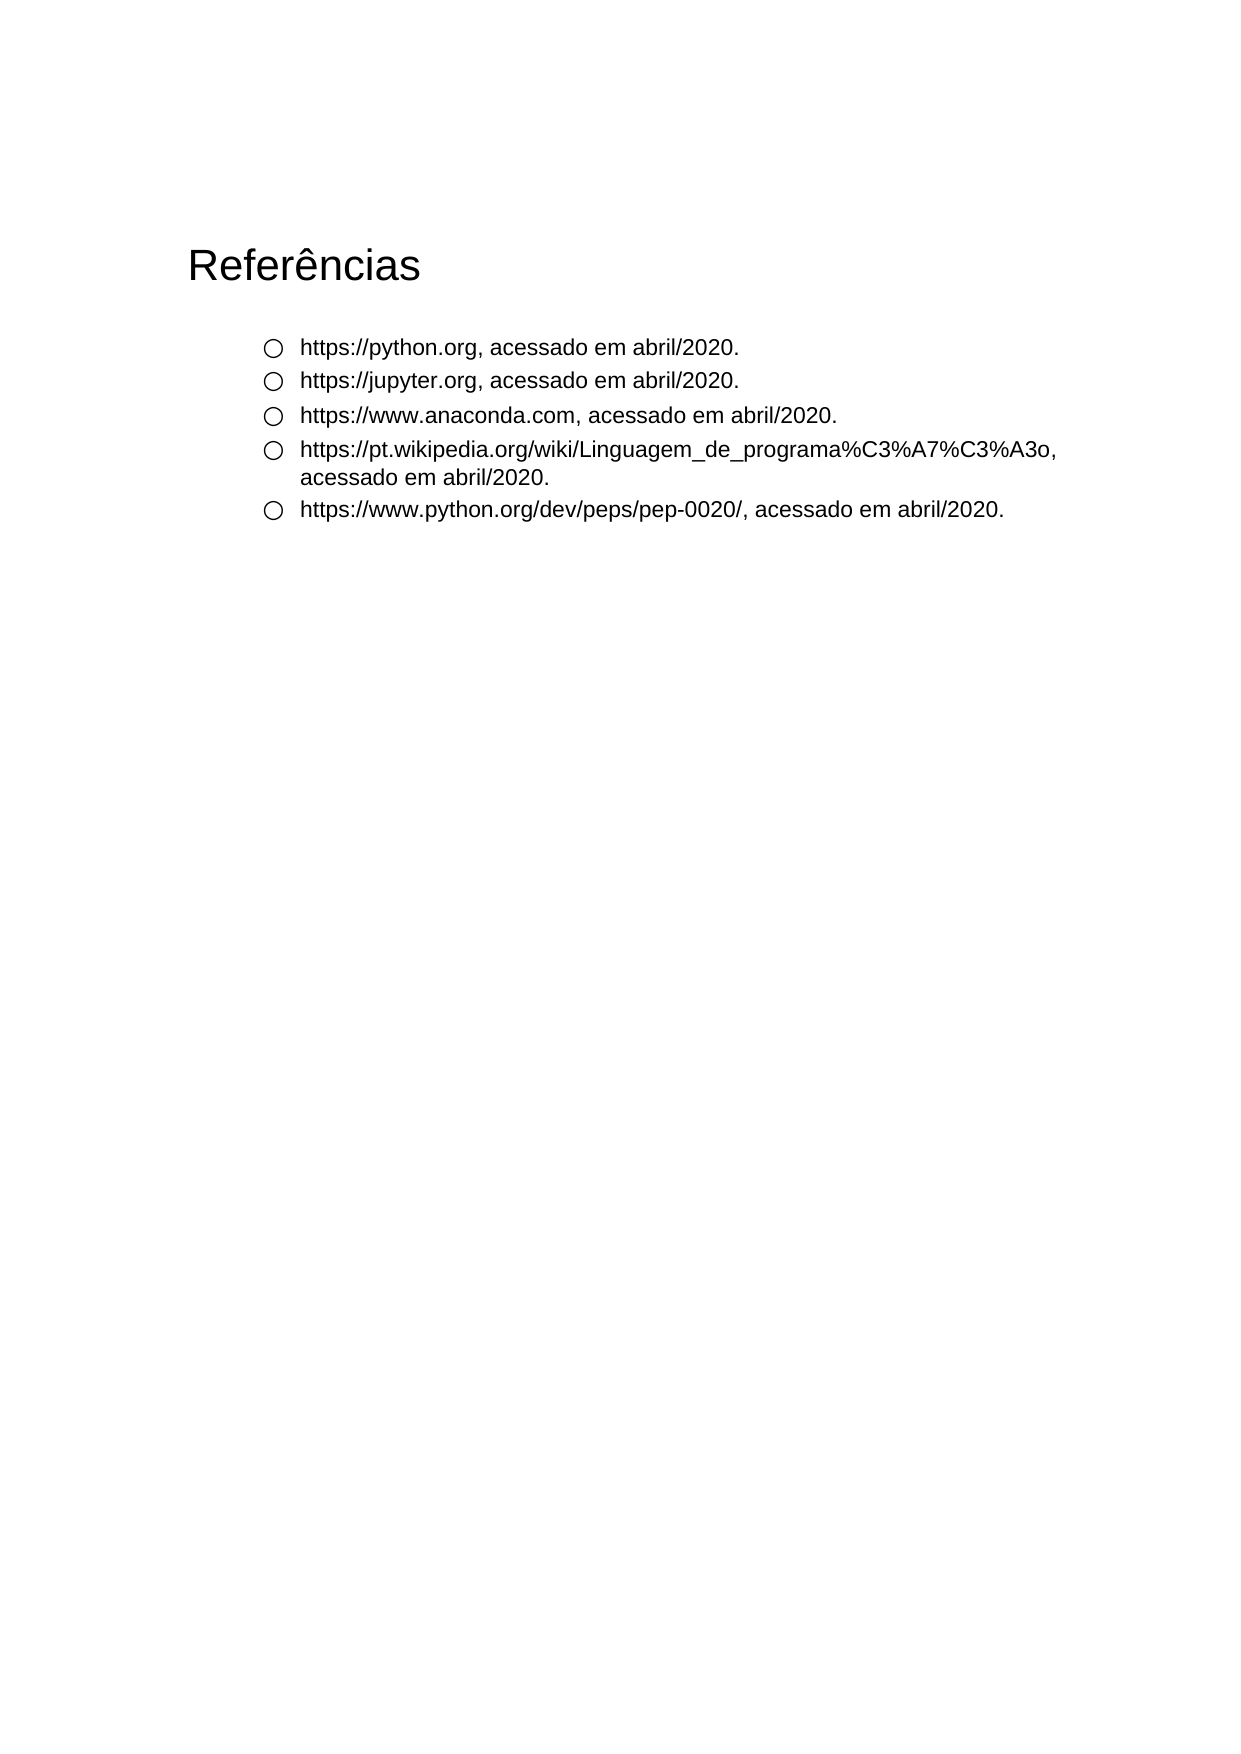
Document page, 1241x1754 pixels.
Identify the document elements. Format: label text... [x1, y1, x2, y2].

list Referências [187, 208, 1121, 321]
list https://www.python.org/dev/peps/pep-0020/, acessado em abril/2020. [262, 491, 1090, 525]
list https://pt.wikipedia.org/wiki/Linguagem_de_programa%C3%A7%C3%A3o, acessado em abril/2020. [262, 430, 1090, 491]
list https://python.org, acessado em abril/2020. [262, 328, 1090, 362]
list https://www.anaconda.com, acessado em abril/2020. [262, 396, 1090, 430]
list https://jupyter.org, acessado em abril/2020. [262, 362, 1090, 396]
